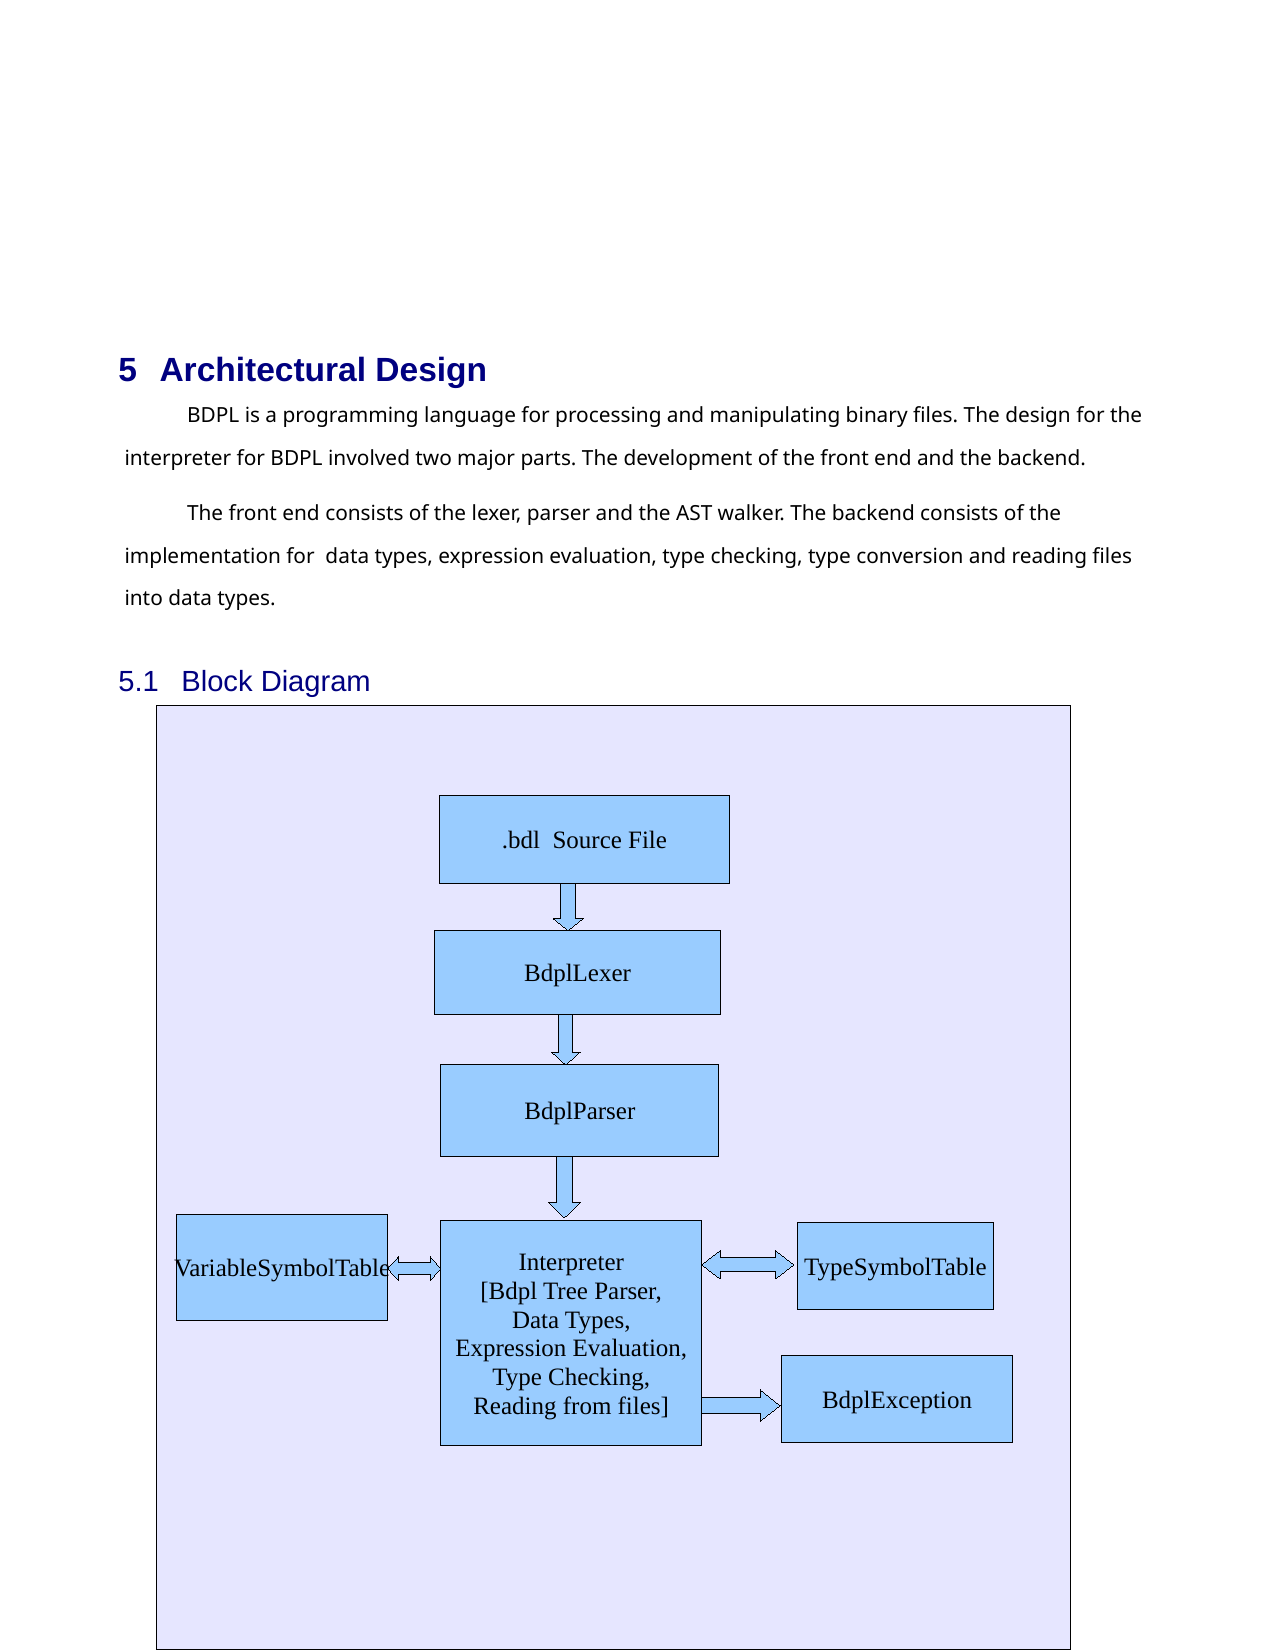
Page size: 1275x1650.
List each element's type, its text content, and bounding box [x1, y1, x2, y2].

subtitle Architectural Design [118, 349, 1157, 388]
subtitle Block Diagram [118, 663, 1157, 697]
text The front end consists of the lexer, parser and the AST walker. The backend consists of the implementation for data types, expression evaluation, type checking, type conversion and reading files into data types. [124, 498, 1157, 612]
text BDPL is a programming language for processing and manipulating binary files. The design for the interpreter for BDPL involved two major parts. The development of the front end and the backend. [124, 401, 1157, 472]
